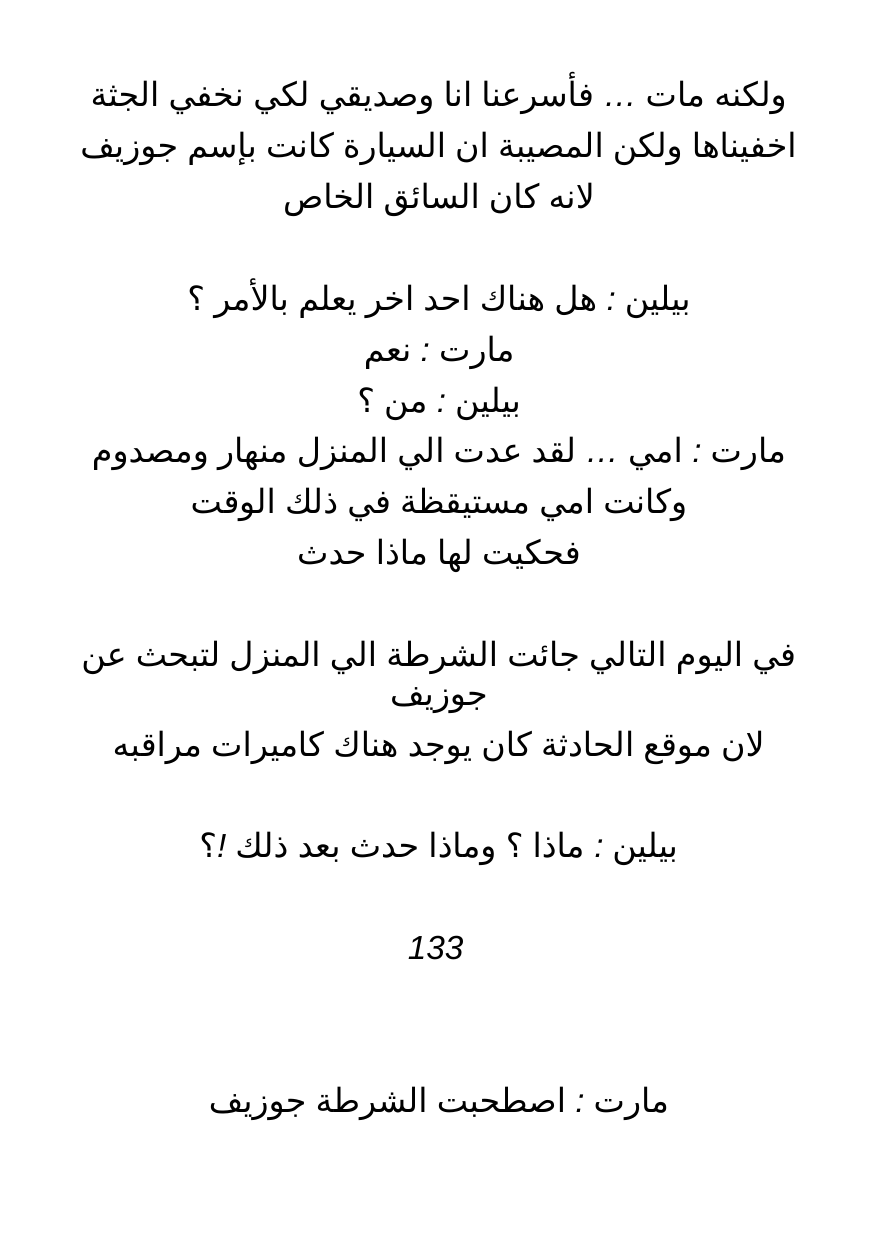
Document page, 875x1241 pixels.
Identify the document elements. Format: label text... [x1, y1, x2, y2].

text فحكيت لها ماذا حدث [75, 533, 799, 572]
text بيلين : ماذا ؟ وماذا حدث بعد ذلك !؟ [75, 827, 799, 865]
text بيلين : من ؟ [75, 381, 799, 419]
text لان موقع الحادثة كان يوجد هناك كاميرات مراقبه [75, 725, 799, 763]
text مارت : اصطحبت الشرطة جوزيف [75, 1081, 799, 1120]
text ولكنه مات … فأسرعنا انا وصديقي لكي نخفي الجثة [75, 75, 799, 113]
text مارت : نعم [75, 330, 799, 368]
text 133 [75, 928, 799, 967]
text اخفيناها ولكن المصيبة ان السيارة كانت بإسم جوزيف [75, 126, 799, 164]
text في اليوم التالي جائت الشرطة الي المنزل لتبحث عن جوزيف [75, 635, 799, 712]
text مارت : امي … لقد عدت الي المنزل منهار ومصدوم [75, 432, 799, 470]
text بيلين : هل هناك احد اخر يعلم بالأمر ؟ [75, 279, 799, 317]
text وكانت امي مستيقظة في ذلك الوقت [75, 482, 799, 521]
text لانه كان السائق الخاص [75, 177, 799, 215]
